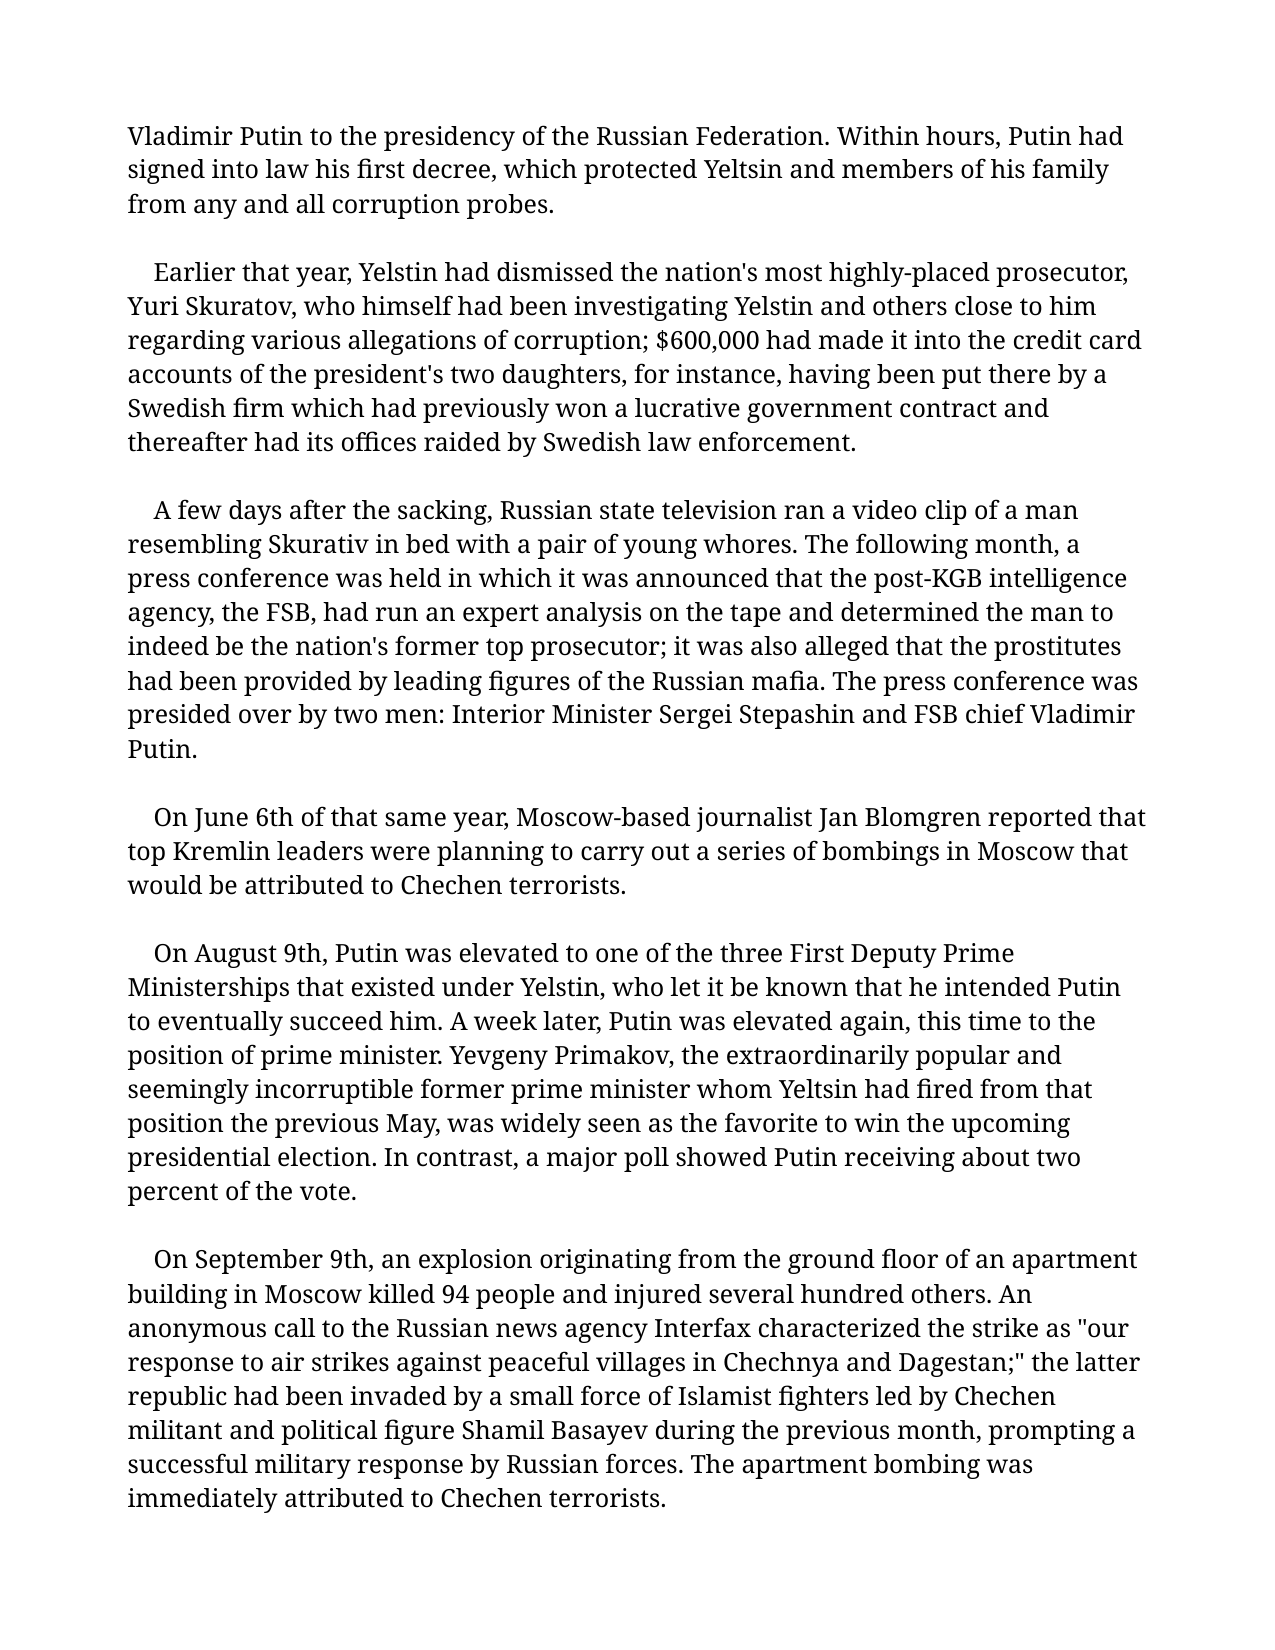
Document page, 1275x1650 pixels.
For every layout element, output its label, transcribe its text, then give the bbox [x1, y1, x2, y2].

text Vladimir Putin to the presidency of the Russian Federation. Within hours, Putin had signed into law his first decree, which protected Yeltsin and members of his family from any and all corruption probes. Earlier that year, Yelstin had dismissed the nation's most highly-placed prosecutor, Yuri Skuratov, who himself had been investigating Yelstin and others close to him regarding various allegations of corruption; $600,000 had made it into the credit card accounts of the president's two daughters, for instance, having been put there by a Swedish firm which had previously won a lucrative government contract and thereafter had its offices raided by Swedish law enforcement. A few days after the sacking, Russian state television ran a video clip of a man resembling Skurativ in bed with a pair of young whores. The following month, a press conference was held in which it was announced that the post-KGB intelligence agency, the FSB, had run an expert analysis on the tape and determined the man to indeed be the nation's former top prosecutor; it was also alleged that the prostitutes had been provided by leading figures of the Russian mafia. The press conference was presided over by two men: Interior Minister Sergei Stepashin and FSB chief Vladimir Putin. On June 6th of that same year, Moscow-based journalist Jan Blomgren reported that top Kremlin leaders were planning to carry out a series of bombings in Moscow that would be attributed to Chechen terrorists. On August 9th, Putin was elevated to one of the three First Deputy Prime Ministerships that existed under Yelstin, who let it be known that he intended Putin to eventually succeed him. A week later, Putin was elevated again, this time to the position of prime minister. Yevgeny Primakov, the extraordinarily popular and seemingly incorruptible former prime minister whom Yeltsin had fired from that position the previous May, was widely seen as the favorite to win the upcoming presidential election. In contrast, a major poll showed Putin receiving about two percent of the vote. On September 9th, an explosion originating from the ground floor of an apartment building in Moscow killed 94 people and injured several hundred others. An anonymous call to the Russian news agency Interfax characterized the strike as "our response to air strikes against peaceful villages in Chechnya and Dagestan;" the latter republic had been invaded by a small force of Islamist fighters led by Chechen militant and political figure Shamil Basayev during the previous month, prompting a successful military response by Russian forces. The apartment bombing was immediately attributed to Chechen terrorists. [127, 118, 1147, 1515]
